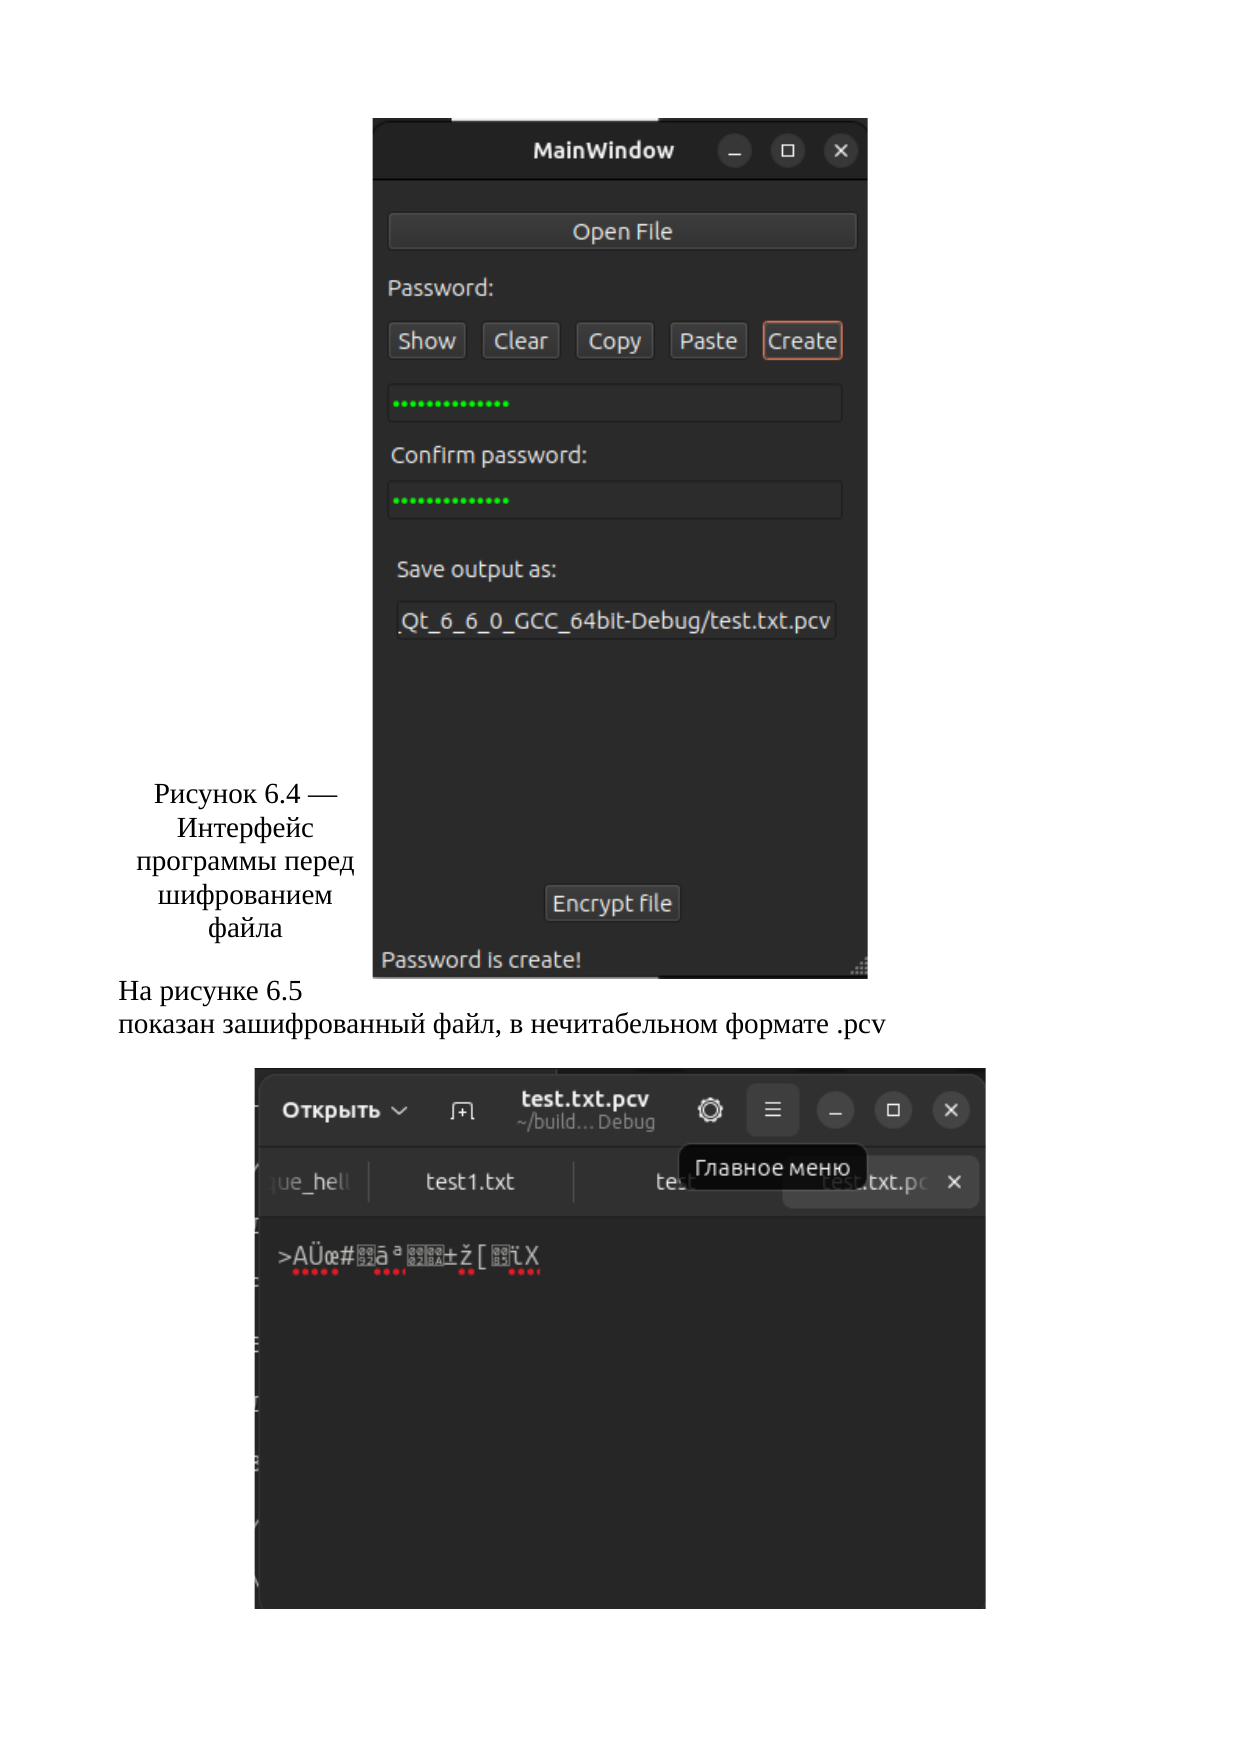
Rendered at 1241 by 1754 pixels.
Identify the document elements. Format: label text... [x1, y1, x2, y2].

text Рисунок 6.4 — Интерфейс программы перед шифрованием файла [118, 776, 372, 944]
picture [372, 118, 868, 979]
text На рисунке 6.5 показан зашифрованный файл, в нечитабельном формате .pcv [118, 973, 1119, 1040]
text [868, 776, 1119, 944]
picture [254, 1068, 986, 1609]
